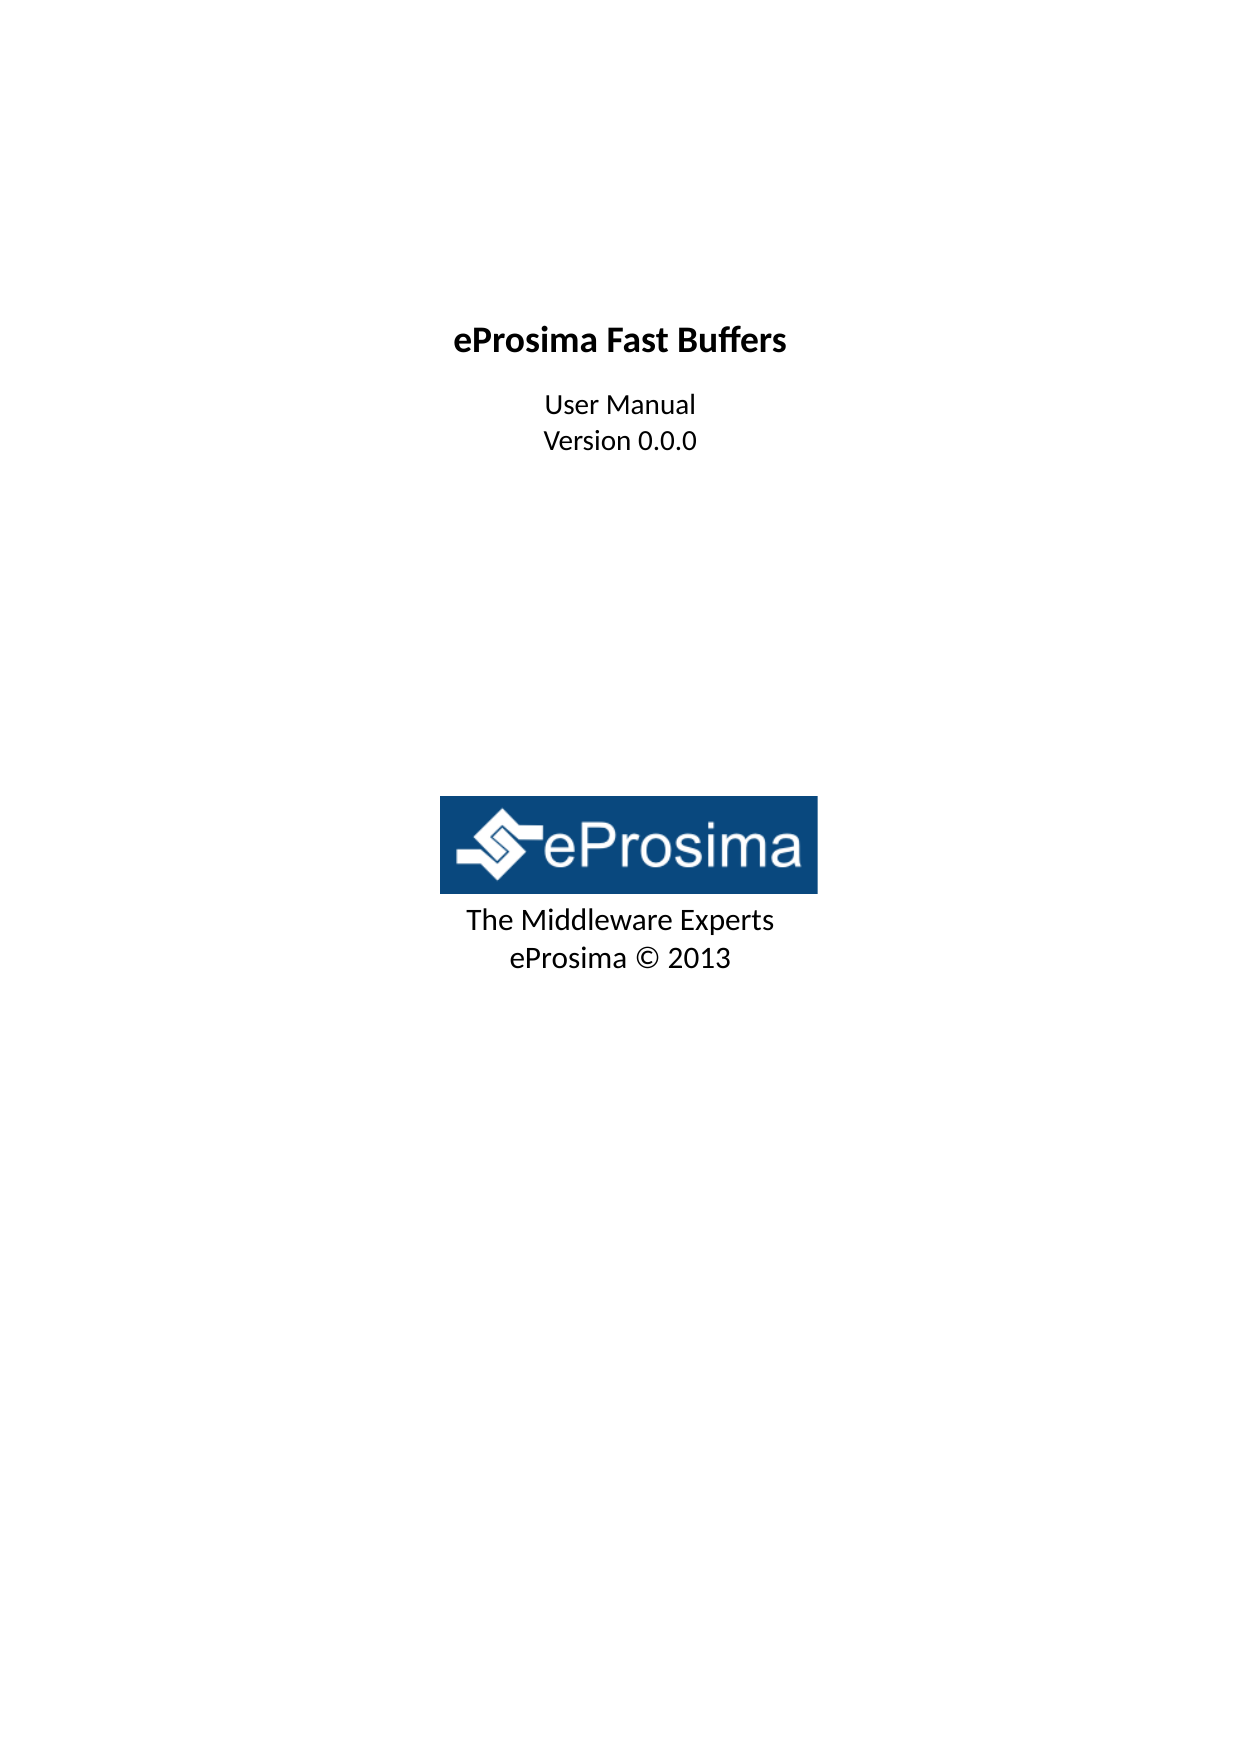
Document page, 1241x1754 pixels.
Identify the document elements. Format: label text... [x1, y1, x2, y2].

picture [440, 796, 818, 894]
title eProsima Fast Buffers [118, 316, 1122, 361]
text The Middleware Experts eProsima © 2013 [118, 900, 1122, 977]
subtitle User Manual Version 0.0.0 [118, 386, 1122, 458]
